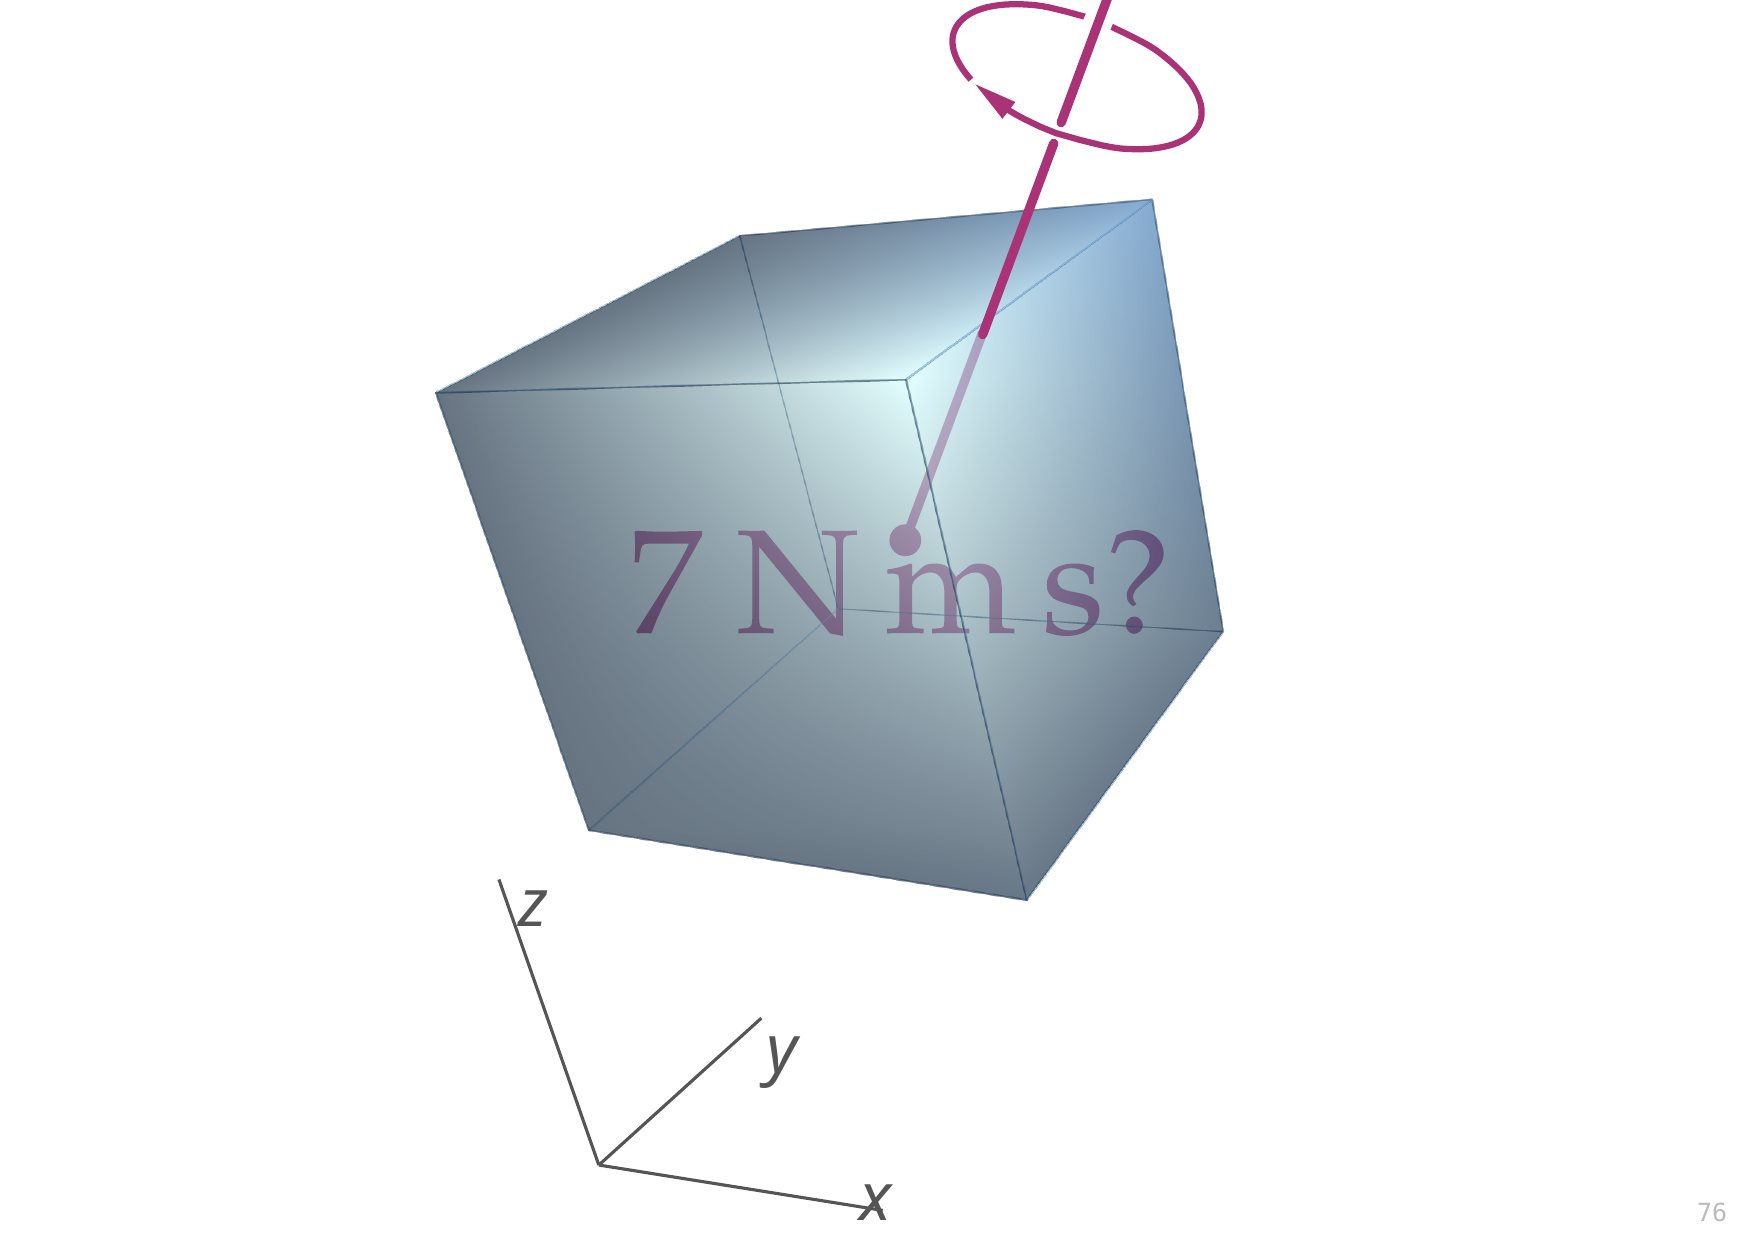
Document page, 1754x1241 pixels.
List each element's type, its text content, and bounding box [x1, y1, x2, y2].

text_box [1098, 10, 1117, 41]
text_box y [751, 994, 793, 1076]
text_box [1079, 3, 1099, 34]
text_box x [844, 1141, 886, 1224]
text_box z [503, 848, 543, 930]
